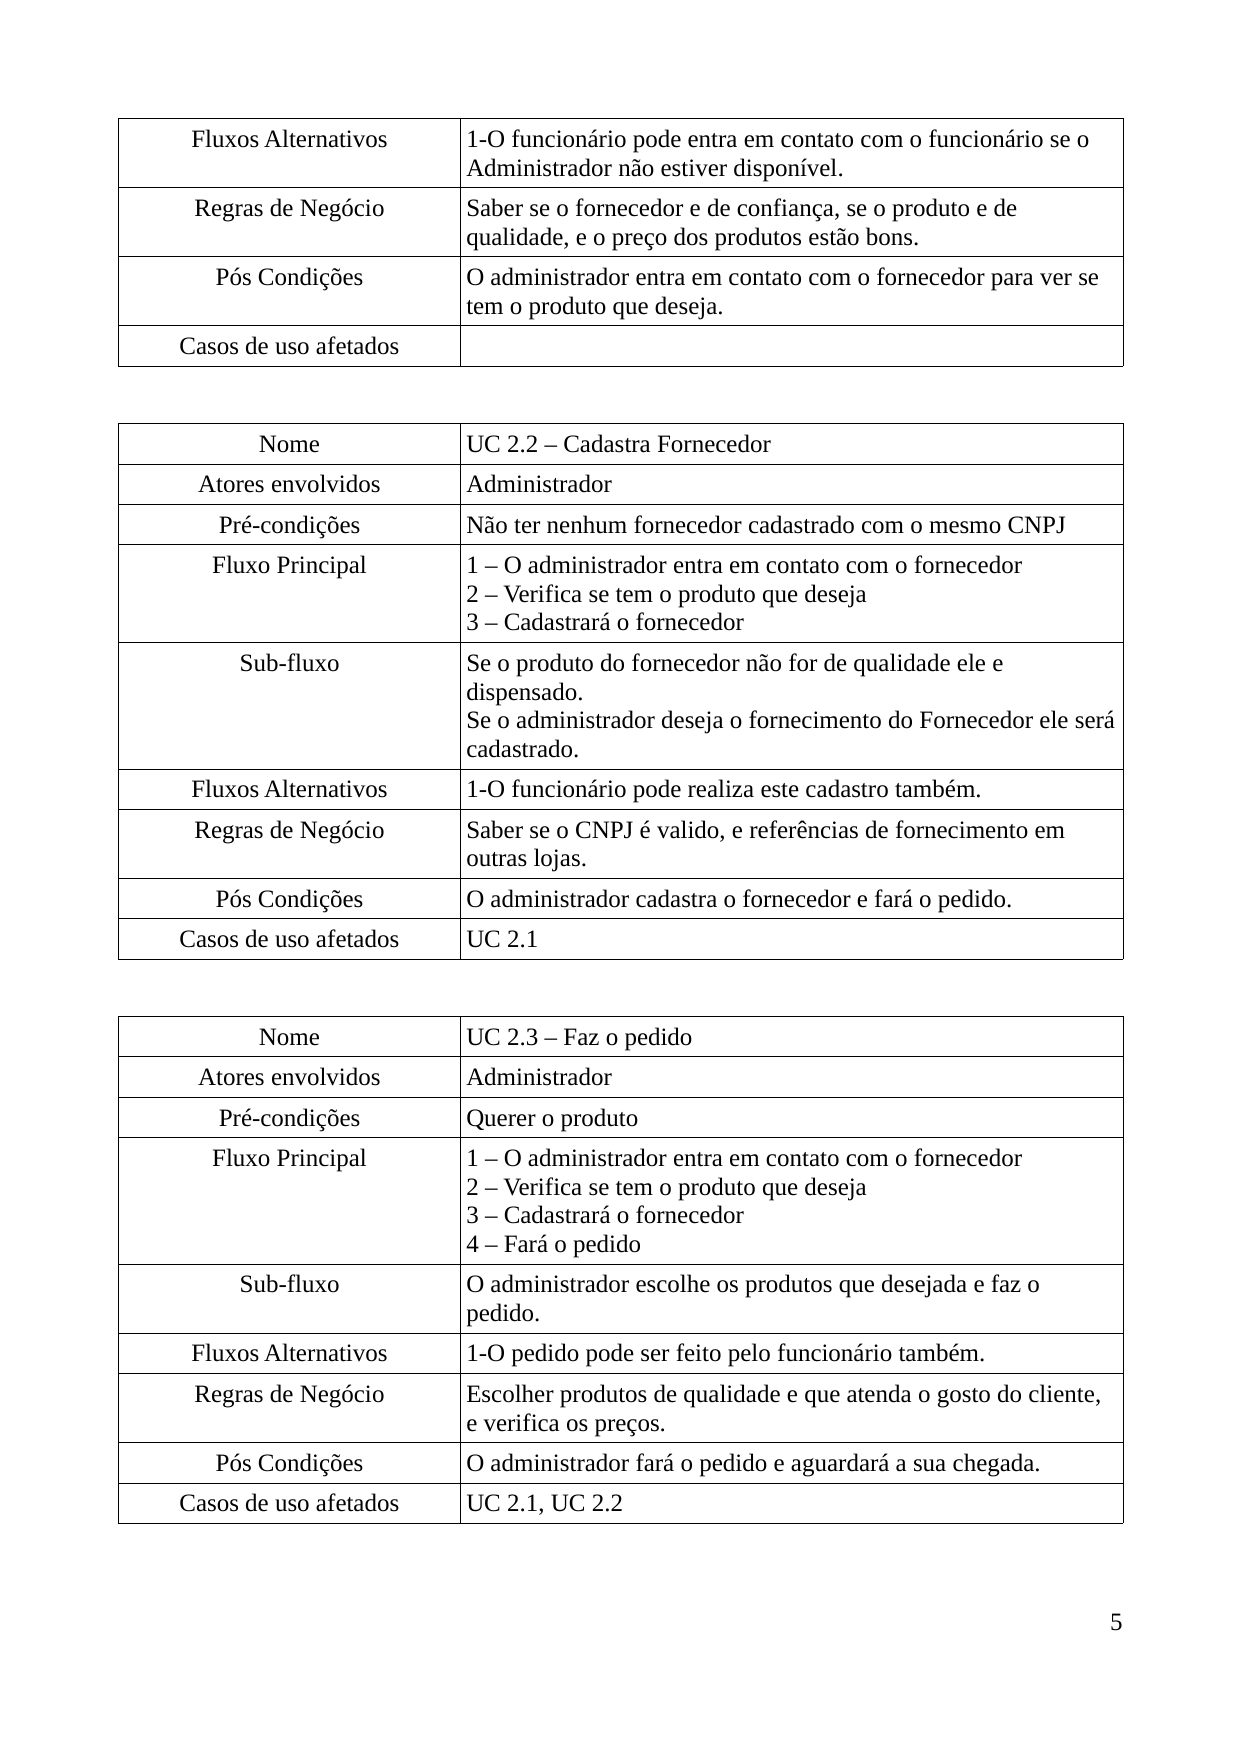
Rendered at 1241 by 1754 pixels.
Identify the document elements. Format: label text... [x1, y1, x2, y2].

table_header Nome [119, 424, 460, 463]
table_cell Fluxo Principal [119, 545, 460, 642]
table_cell O administrador escolhe os produtos que desejada e faz o pedido. [461, 1265, 1123, 1333]
table_cell Sub-fluxo [119, 1265, 460, 1333]
table_cell Administrador [461, 465, 1123, 504]
table_cell Saber se o CNPJ é valido, e referências de fornecimento em outras lojas. [461, 810, 1123, 878]
table_cell Casos de uso afetados [119, 1484, 460, 1523]
table_cell Escolher produtos de qualidade e que atenda o gosto do cliente, e verifica os preços. [461, 1374, 1123, 1442]
table_cell Pré-condições [119, 505, 460, 544]
table_header UC 2.2 – Cadastra Fornecedor [461, 424, 1123, 463]
table_cell O administrador cadastra o fornecedor e fará o pedido. [461, 879, 1123, 918]
table_cell 1-O funcionário pode realiza este cadastro também. [461, 770, 1123, 809]
table_header Nome [119, 1017, 460, 1056]
table_cell Administrador [461, 1057, 1123, 1097]
table_cell Saber se o fornecedor e de confiança, se o produto e de qualidade, e o preço dos produtos estão bons. [461, 188, 1123, 256]
table_cell 1-O pedido pode ser feito pelo funcionário também. [461, 1334, 1123, 1373]
table_cell Pós Condições [119, 879, 460, 918]
table_cell Atores envolvidos [119, 465, 460, 504]
table_cell Pré-condições [119, 1098, 460, 1137]
table_cell [461, 326, 1123, 366]
table_cell Fluxos Alternativos [119, 1334, 460, 1373]
table_cell Casos de uso afetados [119, 919, 460, 958]
table_cell UC 2.1 [461, 919, 1123, 958]
table_cell Regras de Negócio [119, 188, 460, 256]
table_cell Não ter nenhum fornecedor cadastrado com o mesmo CNPJ [461, 505, 1123, 544]
table_cell UC 2.1, UC 2.2 [461, 1484, 1123, 1523]
table_cell Sub-fluxo [119, 643, 460, 768]
table_cell 1-O funcionário pode entra em contato com o funcionário se o Administrador não estiver disponível. [461, 119, 1123, 187]
table_cell O administrador entra em contato com o fornecedor para ver se tem o produto que deseja. [461, 257, 1123, 325]
table_cell Regras de Negócio [119, 810, 460, 878]
table_cell Se o produto do fornecedor não for de qualidade ele e dispensado. Se o administrador deseja o fornecimento do Fornecedor ele será cadastrado. [461, 643, 1123, 768]
table_cell 1 – O administrador entra em contato com o fornecedor 2 – Verifica se tem o produto que deseja 3 – Cadastrará o fornecedor [461, 545, 1123, 642]
table_cell Regras de Negócio [119, 1374, 460, 1442]
table_cell Fluxos Alternativos [119, 770, 460, 809]
table_cell O administrador fará o pedido e aguardará a sua chegada. [461, 1443, 1123, 1482]
table_cell Fluxo Principal [119, 1138, 460, 1264]
table_cell Querer o produto [461, 1098, 1123, 1137]
table_cell Pós Condições [119, 1443, 460, 1482]
table_cell Casos de uso afetados [119, 326, 460, 366]
table_header UC 2.3 – Faz o pedido [461, 1017, 1123, 1056]
table_cell Atores envolvidos [119, 1057, 460, 1097]
table_cell Fluxos Alternativos [119, 119, 460, 187]
table_cell Pós Condições [119, 257, 460, 325]
table_cell 1 – O administrador entra em contato com o fornecedor 2 – Verifica se tem o produto que deseja 3 – Cadastrará o fornecedor 4 – Fará o pedido [461, 1138, 1123, 1264]
